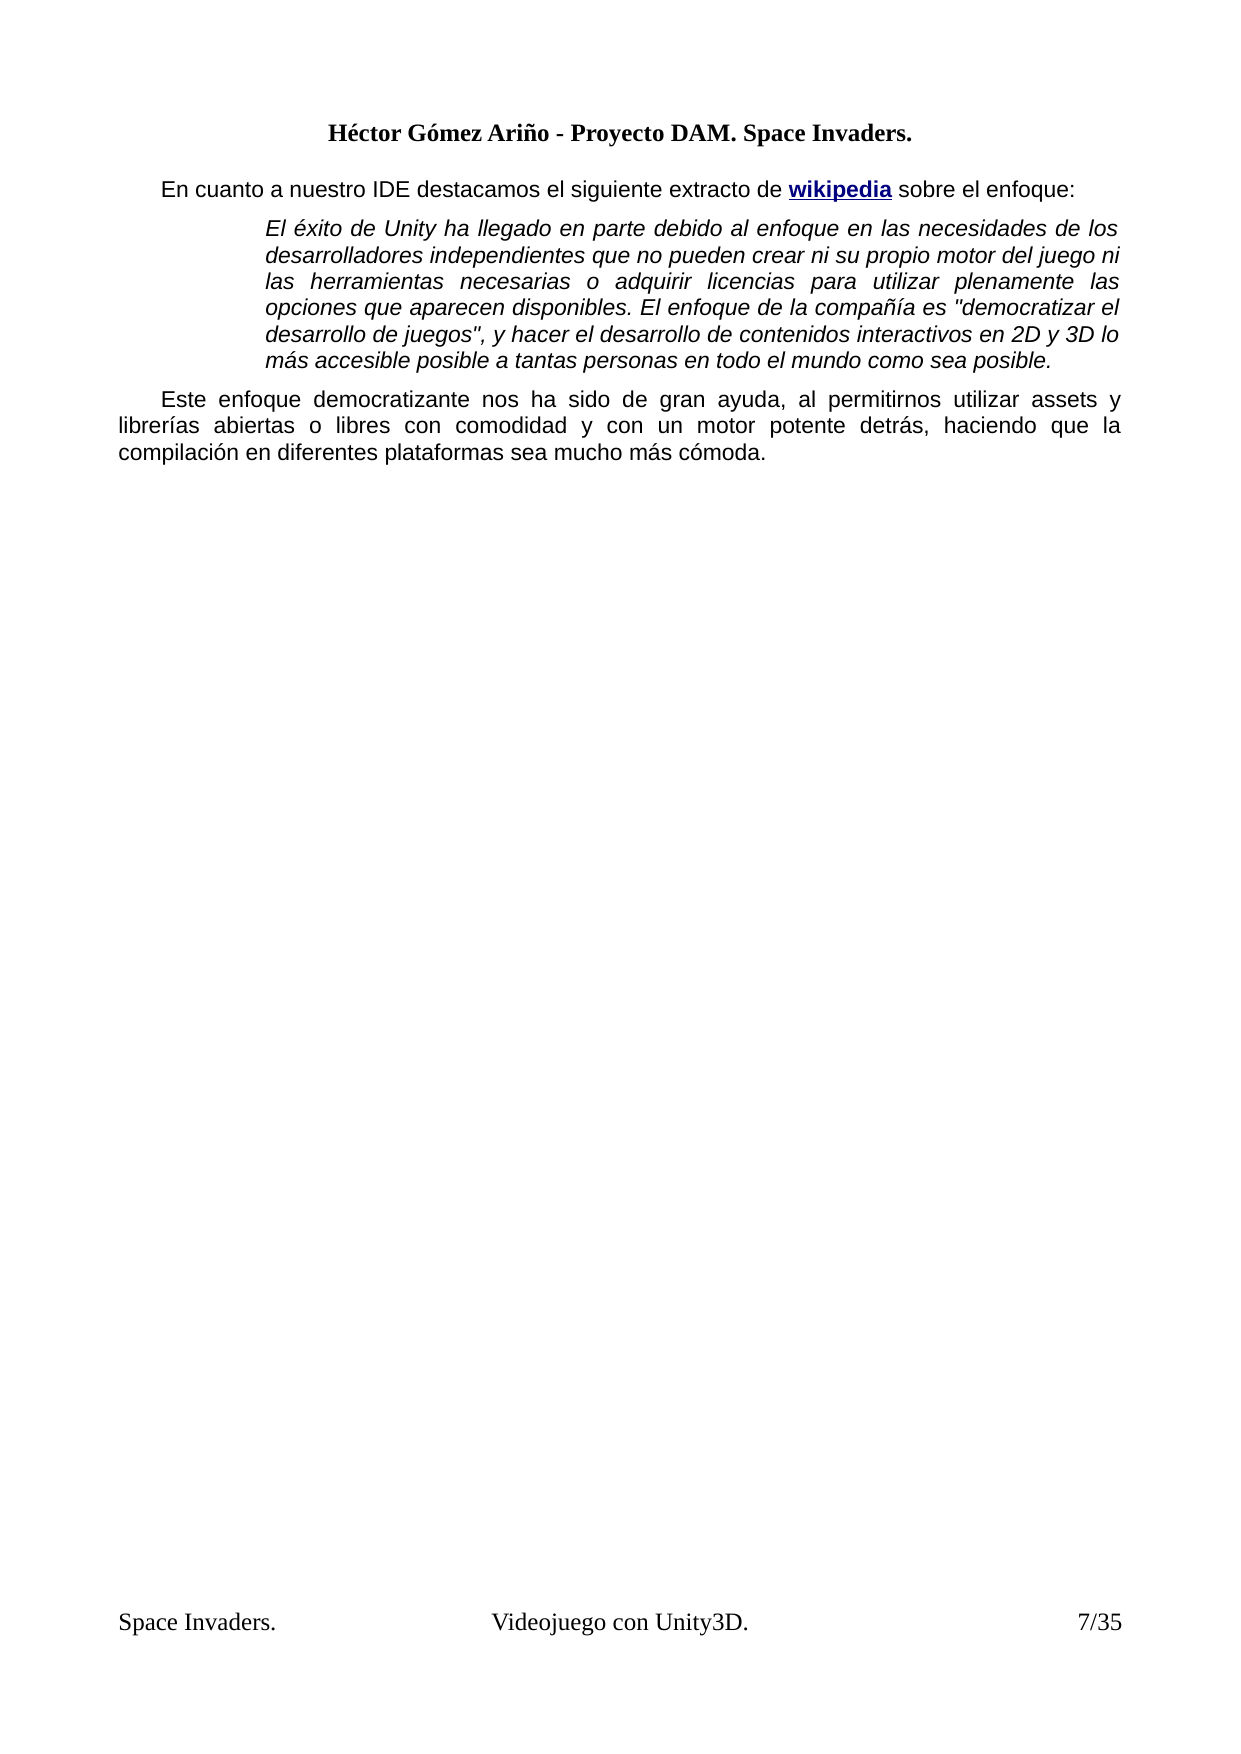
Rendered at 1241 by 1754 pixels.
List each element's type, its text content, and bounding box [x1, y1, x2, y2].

text Este enfoque democratizante nos ha sido de gran ayuda, al permitirnos utilizar assets y librerías abiertas o libres con comodidad y con un motor potente detrás, haciendo que la compilación en diferentes plataformas sea mucho más cómoda. [118, 386, 1122, 465]
text El éxito de Unity ha llegado en parte debido al enfoque en las necesidades de los desarrolladores independientes que no pueden crear ni su propio motor del juego ni las herramientas necesarias o adquirir licencias para utilizar plenamente las opciones que aparecen disponibles. El enfoque de la compañía es "democratizar el desarrollo de juegos", y hacer el desarrollo de contenidos interactivos en 2D y 3D lo más accesible posible a tantas personas en todo el mundo como sea posible. [265, 215, 1122, 373]
text En cuanto a nuestro IDE destacamos el siguiente extracto de wikipedia sobre el enfoque: [118, 176, 1122, 203]
